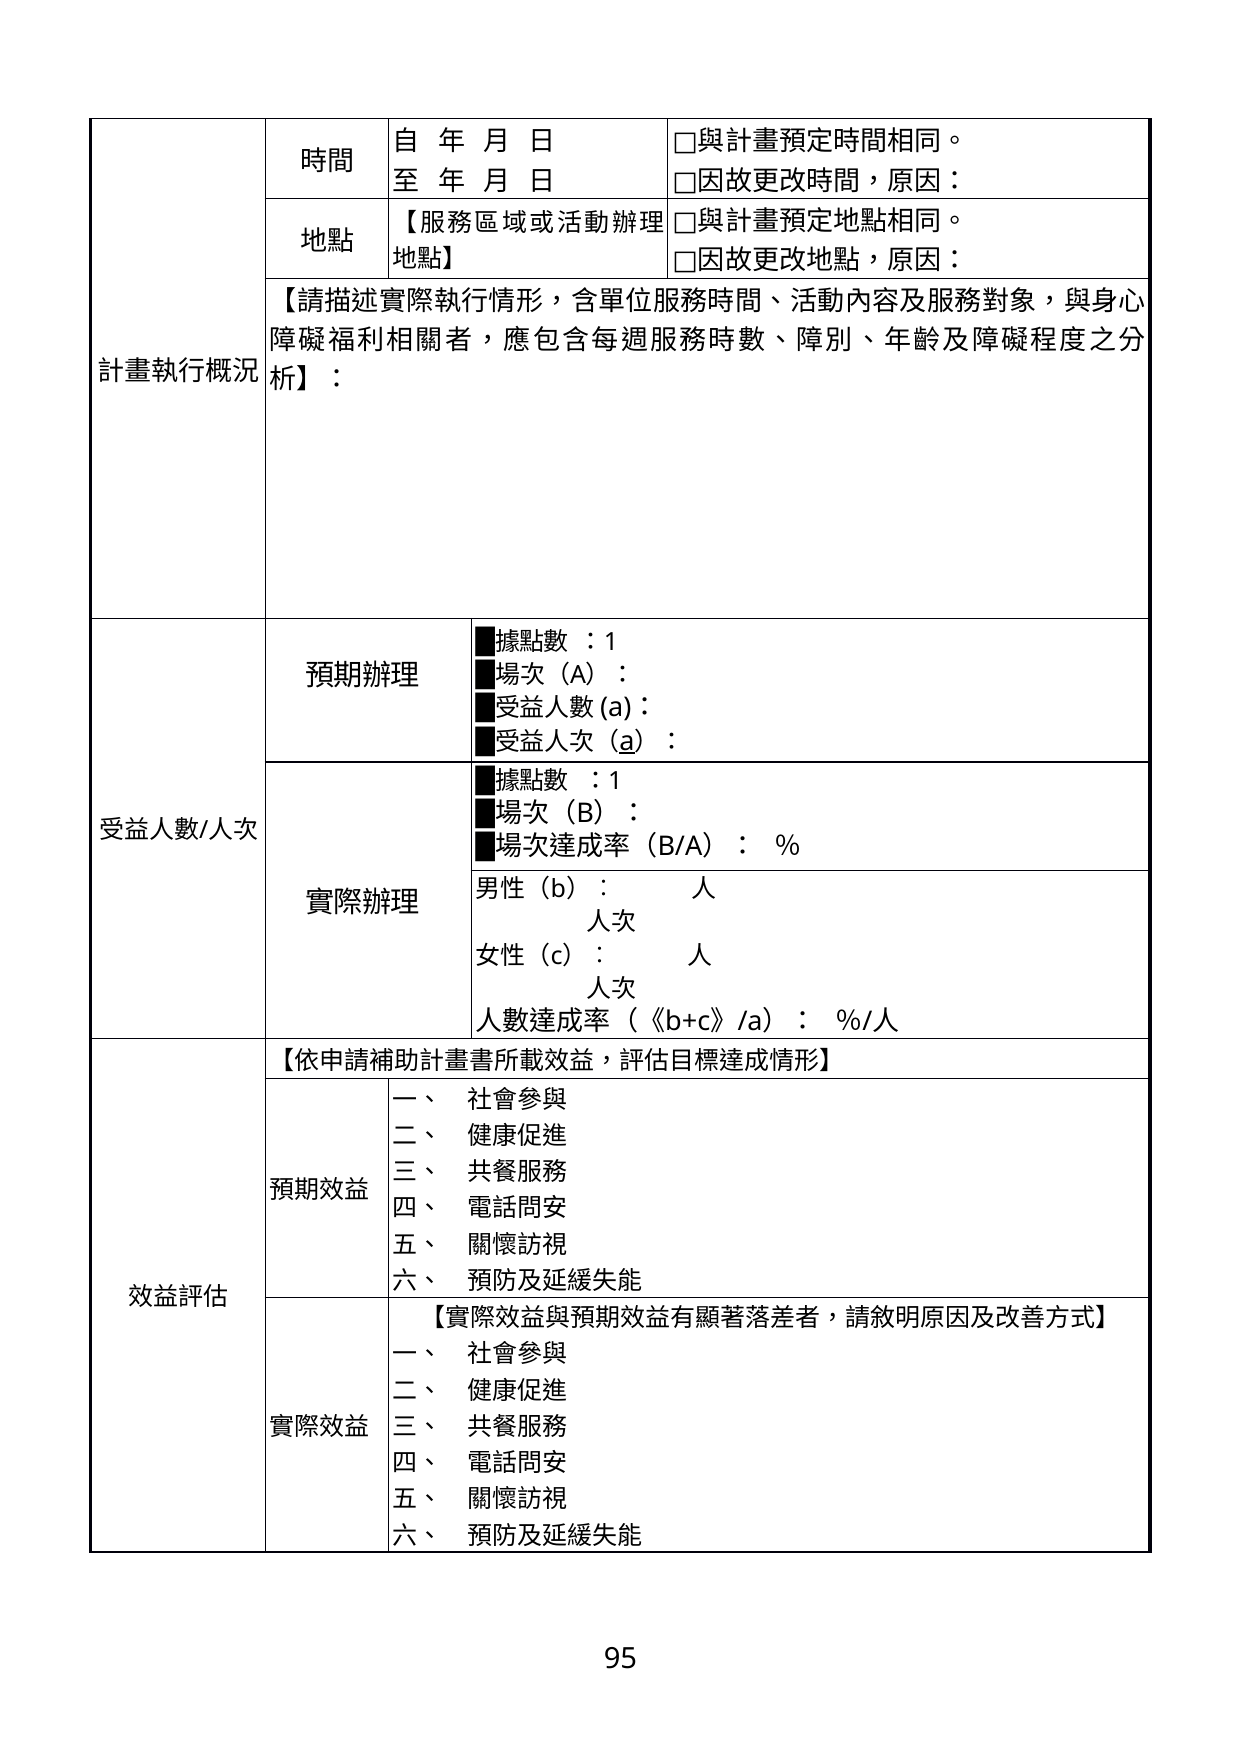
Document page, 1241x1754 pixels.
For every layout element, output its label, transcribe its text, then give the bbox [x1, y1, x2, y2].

table_cell 時間 [266, 119, 388, 198]
table_cell 男性（b）︰ 人 人次 女性（c）︰ 人 人次 人數達成率（《b+c》/a）： ％/人 [472, 871, 1148, 1037]
table_cell 預期辦理 [266, 619, 471, 761]
table_cell 地點 [266, 199, 388, 278]
table_cell 效益評估 [92, 1039, 265, 1551]
table_cell 預期效益 [266, 1079, 388, 1297]
table_cell 【依申請補助計畫書所載效益，評估目標達成情形】 [266, 1039, 1148, 1078]
table_cell 【實際效益與預期效益有顯著落差者，請敘明原因及改善方式】 社會參與 健康促進 共餐服務 電話問安 關懷訪視 預防及延緩失能 [389, 1298, 1148, 1551]
table_cell █據點數 ：1 █場次（B）： █場次達成率（B/A）： ％ [472, 763, 1148, 870]
table_cell 【服務區域或活動辦理地點】 [389, 199, 667, 278]
table_cell □與計畫預定時間相同。 □因故更改時間，原因： [668, 119, 1148, 198]
table_cell █據點數 ：1 █場次（A）： █受益人數 (a)： █受益人次（a）： [472, 619, 1148, 761]
table_cell 實際效益 [266, 1298, 388, 1551]
table_cell 受益人數/人次 [92, 619, 265, 1037]
table_cell 自 年 月 日 至 年 月 日 [389, 119, 667, 198]
table_cell 計畫執行概況 [92, 119, 265, 618]
table_cell 【請描述實際執行情形，含單位服務時間、活動內容及服務對象，與身心障礙福利相關者，應包含每週服務時數、障別、年齡及障礙程度之分析】： [266, 279, 1148, 618]
table_cell 社會參與 健康促進 共餐服務 電話問安 關懷訪視 預防及延緩失能 [389, 1079, 1148, 1297]
table_cell 實際辦理 [266, 763, 471, 1037]
table_cell □與計畫預定地點相同。 □因故更改地點，原因： [668, 199, 1148, 278]
